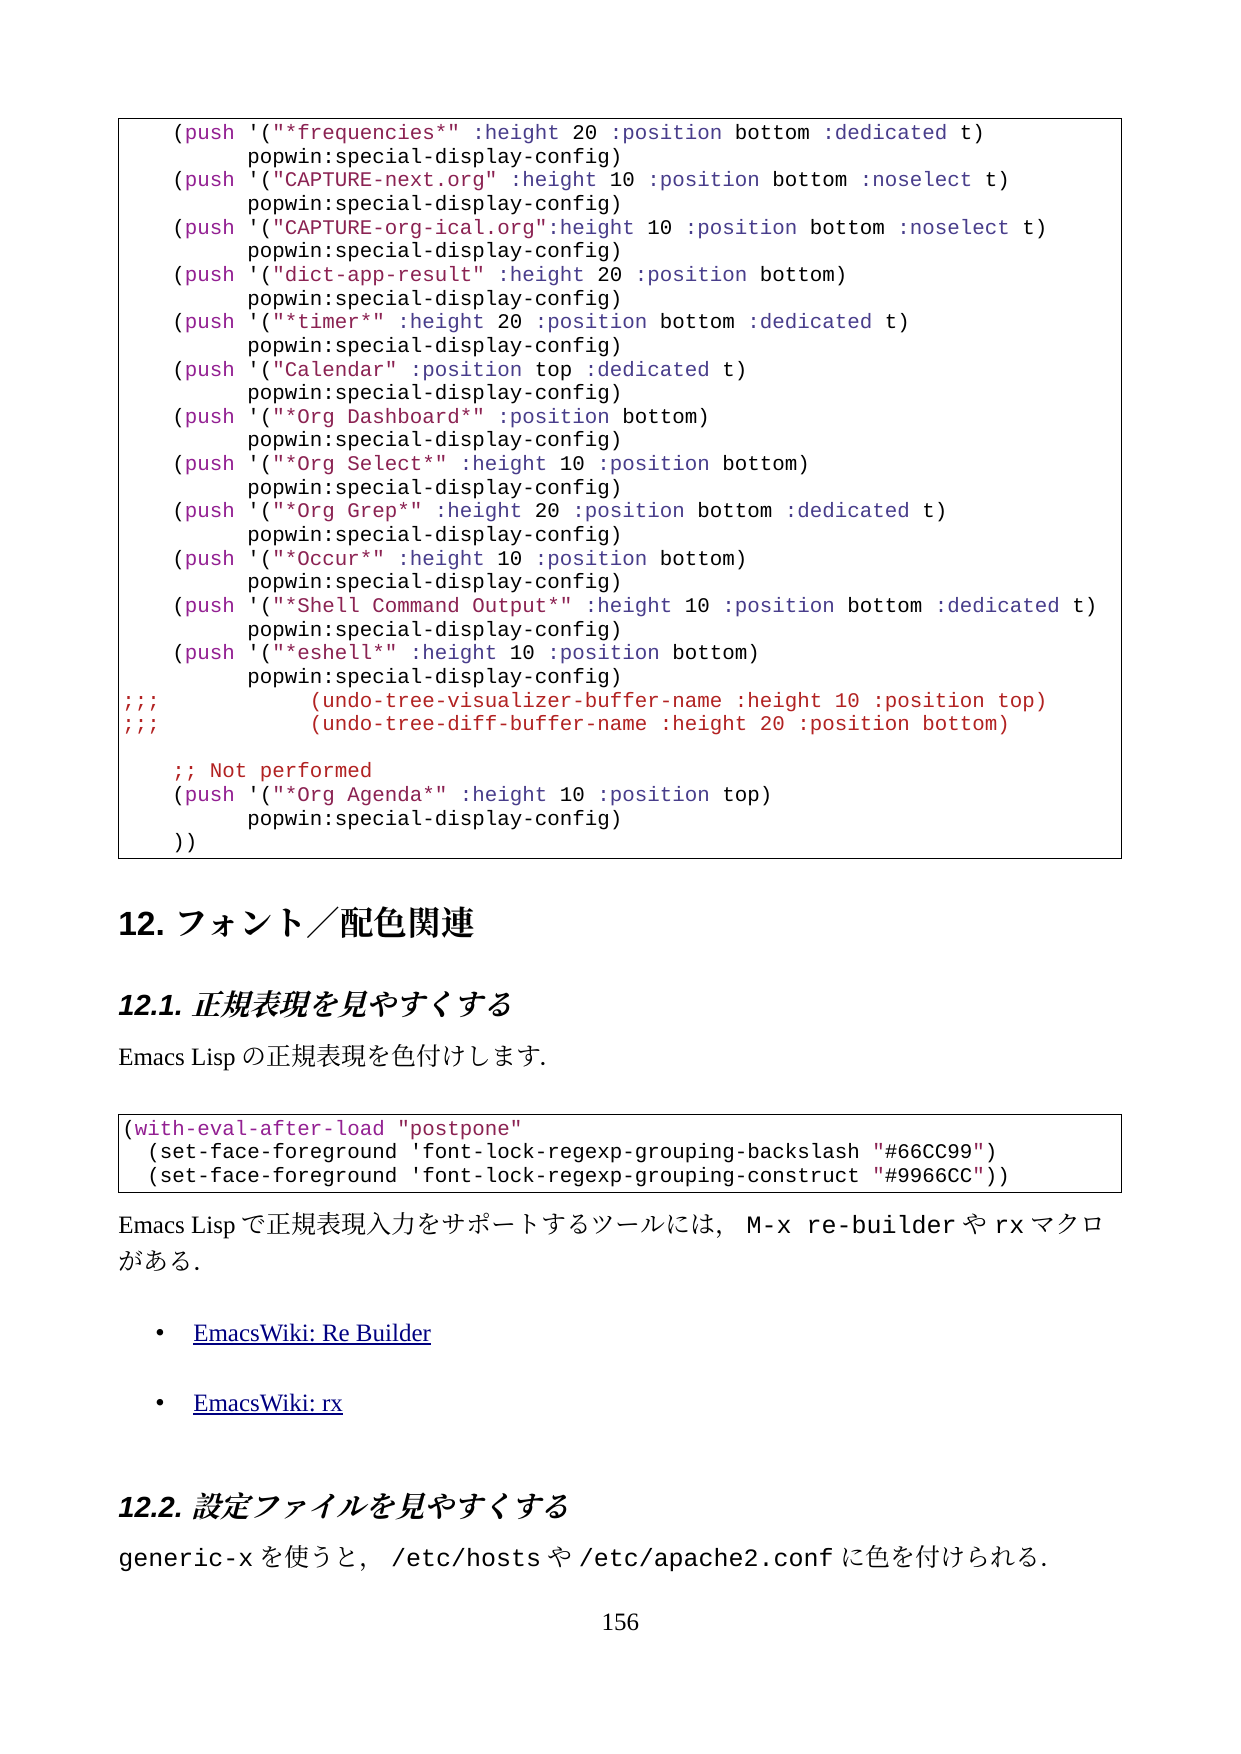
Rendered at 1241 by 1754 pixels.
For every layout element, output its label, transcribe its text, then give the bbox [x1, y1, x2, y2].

text popwin:special-display-config) [119, 567, 1121, 591]
text generic-x を使うと， /etc/hosts や /etc/apache2.conf に色を付けられる． [118, 1538, 1122, 1574]
text (push '("*timer*" :height 20 :position bottom :dedicated t) [119, 307, 1121, 331]
text (push '("dict-app-result" :height 20 :position bottom) [119, 260, 1121, 284]
text (push '("*frequencies*" :height 20 :position bottom :dedicated t) [119, 119, 1121, 142]
text ;;; (undo-tree-diff-buffer-name :height 20 :position bottom) [119, 709, 1121, 733]
text (push '("*Org Select*" :height 10 :position bottom) [119, 449, 1121, 473]
text )) [119, 827, 1121, 858]
text popwin:special-display-config) [119, 331, 1121, 354]
text (push '("*Shell Command Output*" :height 10 :position bottom :dedicated t) [119, 591, 1121, 615]
text (with-eval-after-load "postpone" [119, 1115, 1121, 1137]
text (push '("CAPTURE-next.org" :height 10 :position bottom :noselect t) [119, 165, 1121, 189]
text (push '("*Org Dashboard*" :position bottom) [119, 402, 1121, 426]
text (set-face-foreground 'font-lock-regexp-grouping-backslash "#66CC99") [119, 1137, 1121, 1161]
text Emacs Lisp で正規表現入力をサポートするツールには， M-x re-builder や rx マクロがある． [118, 1205, 1122, 1306]
text (push '("*Org Grep*" :height 20 :position bottom :dedicated t) [119, 496, 1121, 520]
text (set-face-foreground 'font-lock-regexp-grouping-construct "#9966CC")) [119, 1161, 1121, 1192]
text popwin:special-display-config) [119, 804, 1121, 827]
text popwin:special-display-config) [119, 142, 1121, 165]
list EmacsWiki: Re Builder [156, 1318, 1122, 1376]
text popwin:special-display-config) [119, 662, 1121, 686]
text Emacs Lisp の正規表現を色付けします． [118, 1037, 1122, 1101]
text popwin:special-display-config) [119, 520, 1121, 544]
text ;; Not performed [119, 757, 1121, 780]
text popwin:special-display-config) [119, 615, 1121, 638]
subtitle 正規表現を見やすくする [118, 982, 1122, 1024]
text (push '("Calendar" :position top :dedicated t) [119, 354, 1121, 378]
text popwin:special-display-config) [119, 284, 1121, 307]
text popwin:special-display-config) [119, 378, 1121, 402]
text popwin:special-display-config) [119, 473, 1121, 496]
text (push '("CAPTURE-org-ical.org":height 10 :position bottom :noselect t) [119, 213, 1121, 236]
text (push '("*Occur*" :height 10 :position bottom) [119, 544, 1121, 567]
text popwin:special-display-config) [119, 236, 1121, 260]
text popwin:special-display-config) [119, 426, 1121, 449]
list EmacsWiki: rx [156, 1388, 1122, 1446]
subtitle フォント／配色関連 [118, 896, 1122, 945]
subtitle 設定ファイルを見やすくする [118, 1483, 1122, 1525]
text (push '("*Org Agenda*" :height 10 :position top) [119, 780, 1121, 804]
text (push '("*eshell*" :height 10 :position bottom) [119, 638, 1121, 662]
text ;;; (undo-tree-visualizer-buffer-name :height 10 :position top) [119, 686, 1121, 709]
text popwin:special-display-config) [119, 189, 1121, 213]
